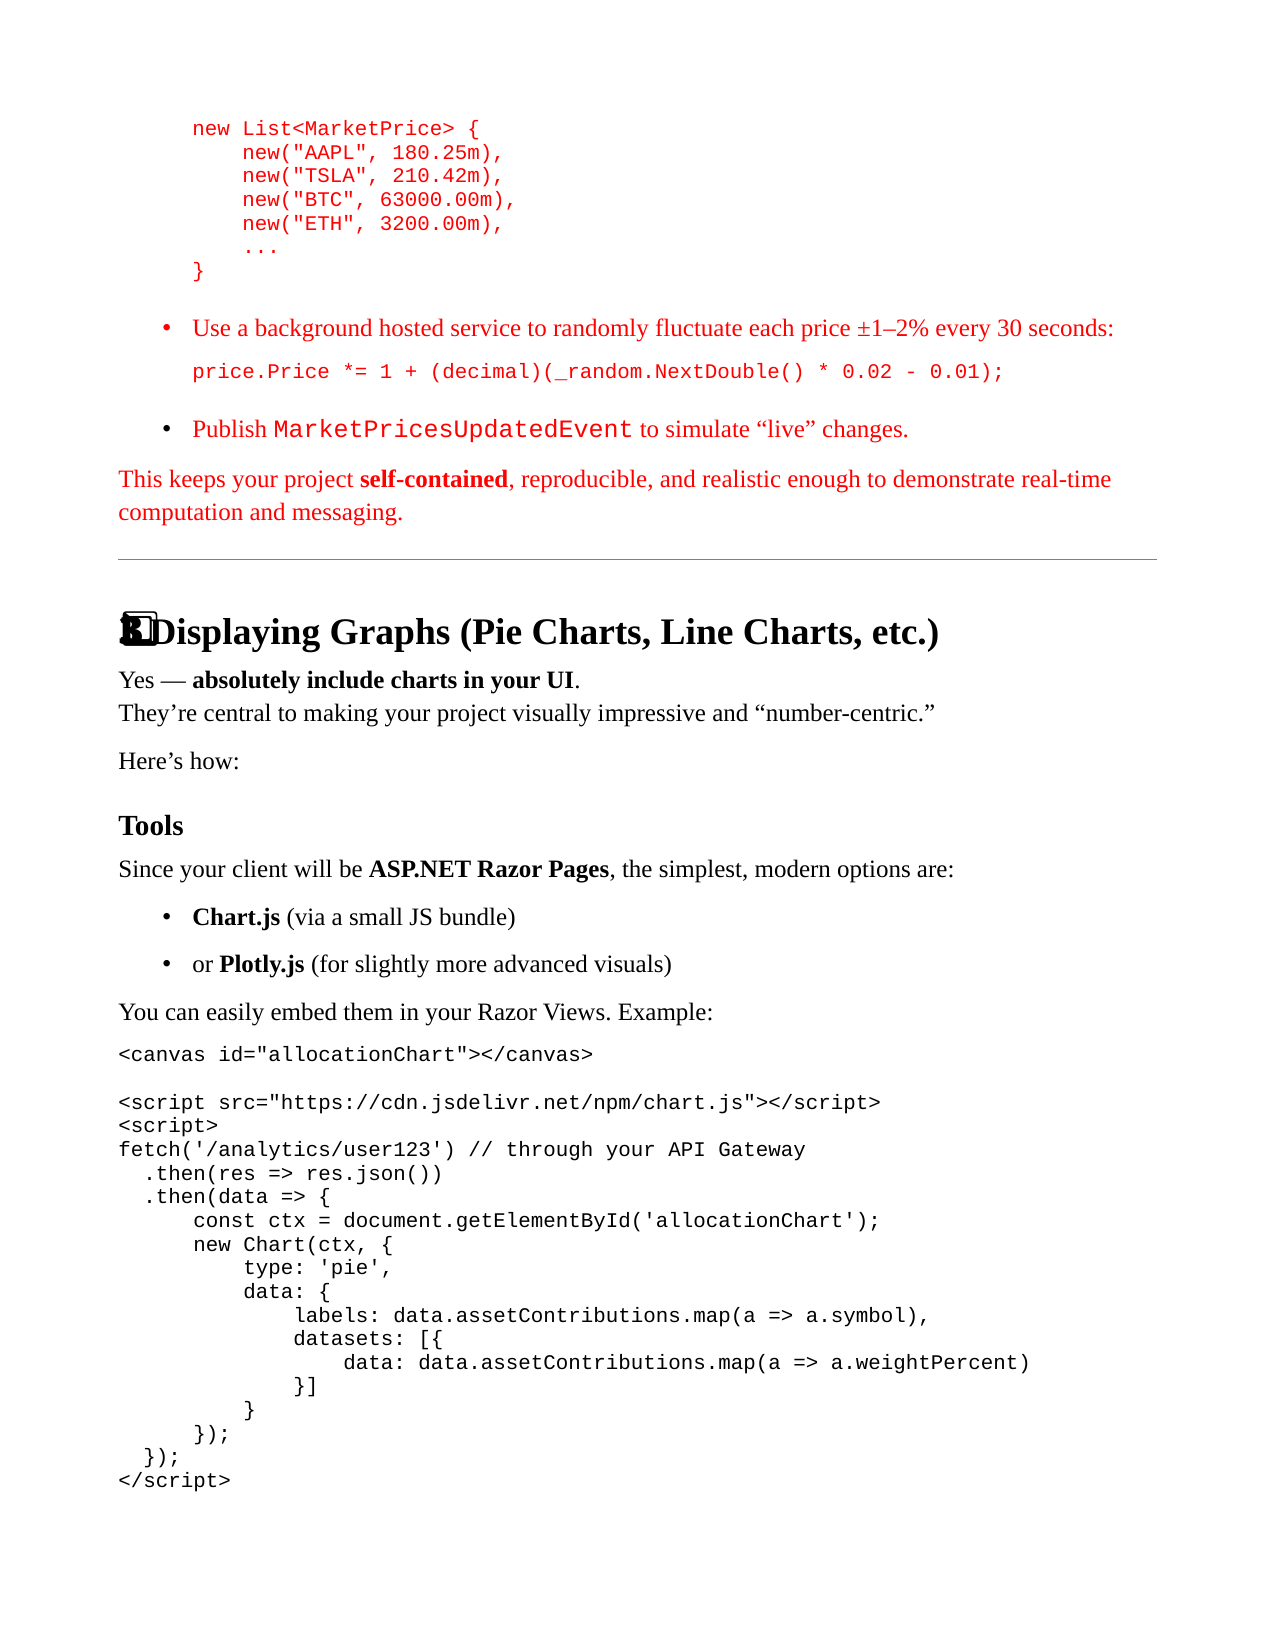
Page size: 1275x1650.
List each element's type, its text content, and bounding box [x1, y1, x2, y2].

text </script> [118, 1470, 1157, 1494]
text <script src="https://cdn.jsdelivr.net/npm/chart.js"></script> [118, 1092, 1157, 1115]
list new List<MarketPrice> { [162, 118, 1157, 142]
list } [162, 260, 1157, 284]
text This keeps your project self-contained, reproducible, and realistic enough to demonstrate real-time computation and messaging. [118, 464, 1157, 526]
text const ctx = document.getElementById('allocationChart'); [118, 1210, 1157, 1234]
text .then(res => res.json()) [118, 1163, 1157, 1186]
list new("TSLA", 210.42m), [162, 165, 1157, 189]
subtitle Tools [118, 808, 1157, 842]
list Chart.js (via a small JS bundle) [162, 902, 1157, 930]
text <canvas id="allocationChart"></canvas> [118, 1044, 1157, 1068]
text labels: data.assetContributions.map(a => a.symbol), [118, 1304, 1157, 1328]
text .then(data => { [118, 1186, 1157, 1210]
text data: data.assetContributions.map(a => a.weightPercent) [118, 1352, 1157, 1376]
list new("ETH", 3200.00m), [162, 213, 1157, 236]
text data: { [118, 1281, 1157, 1304]
text You can easily embed them in your Razor Views. Example: [118, 997, 1157, 1026]
text Since your client will be ASP.NET Razor Pages, the simplest, modern options are: [118, 854, 1157, 883]
text type: 'pie', [118, 1257, 1157, 1281]
text fetch('/analytics/user123') // through your API Gateway [118, 1139, 1157, 1163]
text } [118, 1399, 1157, 1423]
text <script> [118, 1115, 1157, 1139]
list Publish MarketPricesUpdatedEvent to simulate “live” changes. [162, 414, 1157, 445]
text }); [118, 1446, 1157, 1470]
list new("AAPL", 180.25m), [162, 142, 1157, 165]
text }); [118, 1423, 1157, 1446]
text }] [118, 1376, 1157, 1399]
list Use a background hosted service to randomly fluctuate each price ±1–2% every 30 seconds: [162, 313, 1157, 342]
text new Chart(ctx, { [118, 1234, 1157, 1257]
text Here’s how: [118, 746, 1157, 774]
list or Plotly.js (for slightly more advanced visuals) [162, 949, 1157, 978]
text datasets: [{ [118, 1328, 1157, 1352]
list price.Price *= 1 + (decimal)(_random.NextDouble() * 0.02 - 0.01); [162, 361, 1157, 384]
list ... [162, 236, 1157, 260]
list new("BTC", 63000.00m), [162, 189, 1157, 213]
text Yes — absolutely include charts in your UI. They’re central to making your project visually impressive and “number-centric.” [118, 665, 1157, 727]
subtitle 3️⃣ Displaying Graphs (Pie Charts, Line Charts, etc.) [118, 609, 1157, 653]
